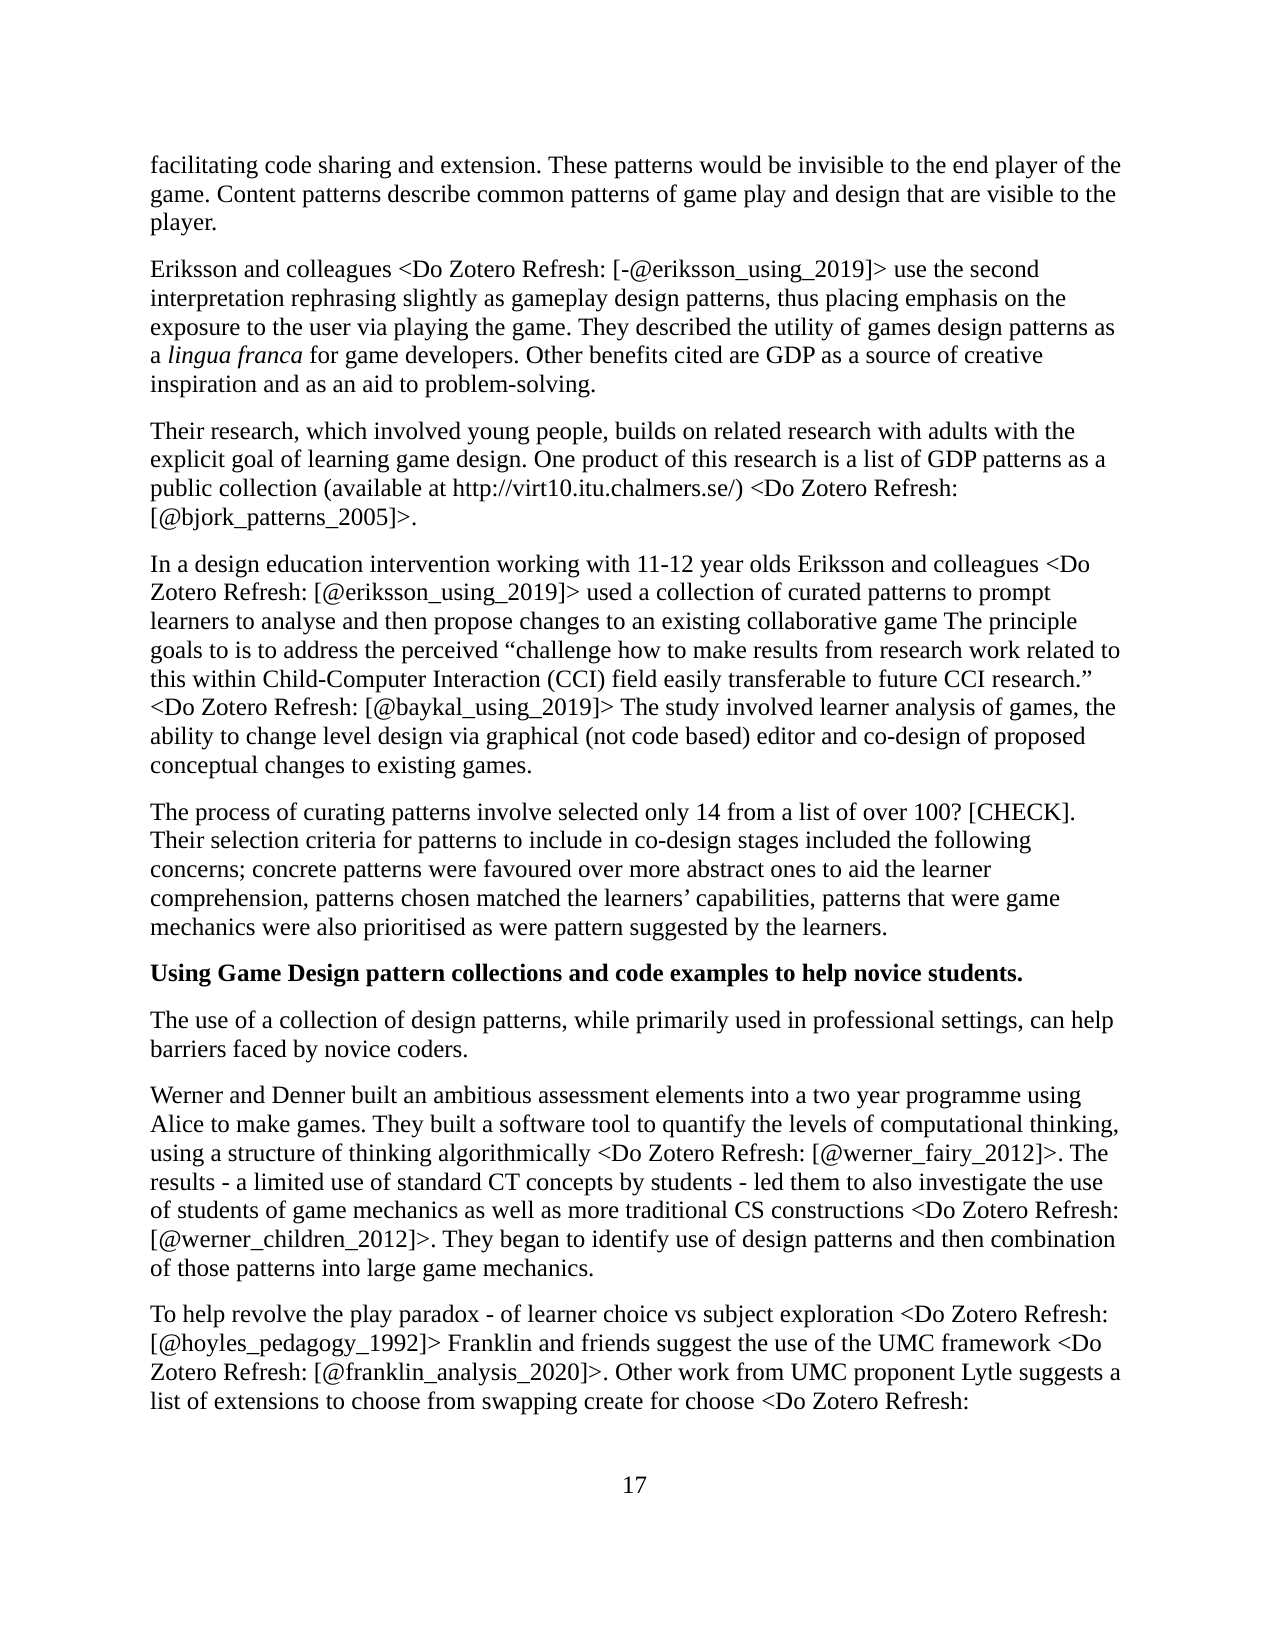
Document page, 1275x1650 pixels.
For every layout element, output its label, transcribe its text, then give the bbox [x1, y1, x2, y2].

text In a design education intervention working with 11-12 year olds Eriksson and colleagues <Do Zotero Refresh: [@eriksson_using_2019]> used a collection of curated patterns to prompt learners to analyse and then propose changes to an existing collaborative game The principle goals to is to address the perceived “challenge how to make results from research work related to this within Child-Computer Interaction (CCI) field easily transferable to future CCI research.” <Do Zotero Refresh: [@baykal_using_2019]> The study involved learner analysis of games, the ability to change level design via graphical (not code based) editor and co-design of proposed conceptual changes to existing games. [150, 549, 1125, 779]
text Using Game Design pattern collections and code examples to help novice students. [150, 958, 1125, 987]
text Werner and Denner built an ambitious assessment elements into a two year programme using Alice to make games. They built a software tool to quantify the levels of computational thinking, using a structure of thinking algorithmically <Do Zotero Refresh: [@werner_fairy_2012]>. The results - a limited use of standard CT concepts by students - led them to also investigate the use of students of game mechanics as well as more traditional CS constructions <Do Zotero Refresh: [@werner_children_2012]>. They began to identify use of design patterns and then combination of those patterns into large game mechanics. [150, 1080, 1125, 1282]
text To help revolve the play paradox - of learner choice vs subject exploration <Do Zotero Refresh: [@hoyles_pedagogy_1992]> Franklin and friends suggest the use of the UMC framework <Do Zotero Refresh: [@franklin_analysis_2020]>. Other work from UMC proponent Lytle suggests a list of extensions to choose from swapping create for choose <Do Zotero Refresh: [150, 1299, 1125, 1414]
text facilitating code sharing and extension. These patterns would be invisible to the end player of the game. Content patterns describe common patterns of game play and design that are visible to the player. [150, 150, 1125, 236]
text The use of a collection of design patterns, while primarily used in professional settings, can help barriers faced by novice coders. [150, 1005, 1125, 1062]
text Eriksson and colleagues <Do Zotero Refresh: [-@eriksson_using_2019]> use the second interpretation rephrasing slightly as gameplay design patterns, thus placing emphasis on the exposure to the user via playing the game. They described the utility of games design patterns as a lingua franca for game developers. Other benefits cited are GDP as a source of creative inspiration and as an aid to problem-solving. [150, 254, 1125, 398]
text Their research, which involved young people, builds on related research with adults with the explicit goal of learning game design. One product of this research is a list of GDP patterns as a public collection (available at http://virt10.itu.chalmers.se/) <Do Zotero Refresh: [@bjork_patterns_2005]>. [150, 416, 1125, 531]
text The process of curating patterns involve selected only 14 from a list of over 100? [CHECK]. Their selection criteria for patterns to include in co-design stages included the following concerns; concrete patterns were favoured over more abstract ones to aid the learner comprehension, patterns chosen matched the learners’ capabilities, patterns that were game mechanics were also prioritised as were pattern suggested by the learners. [150, 797, 1125, 940]
